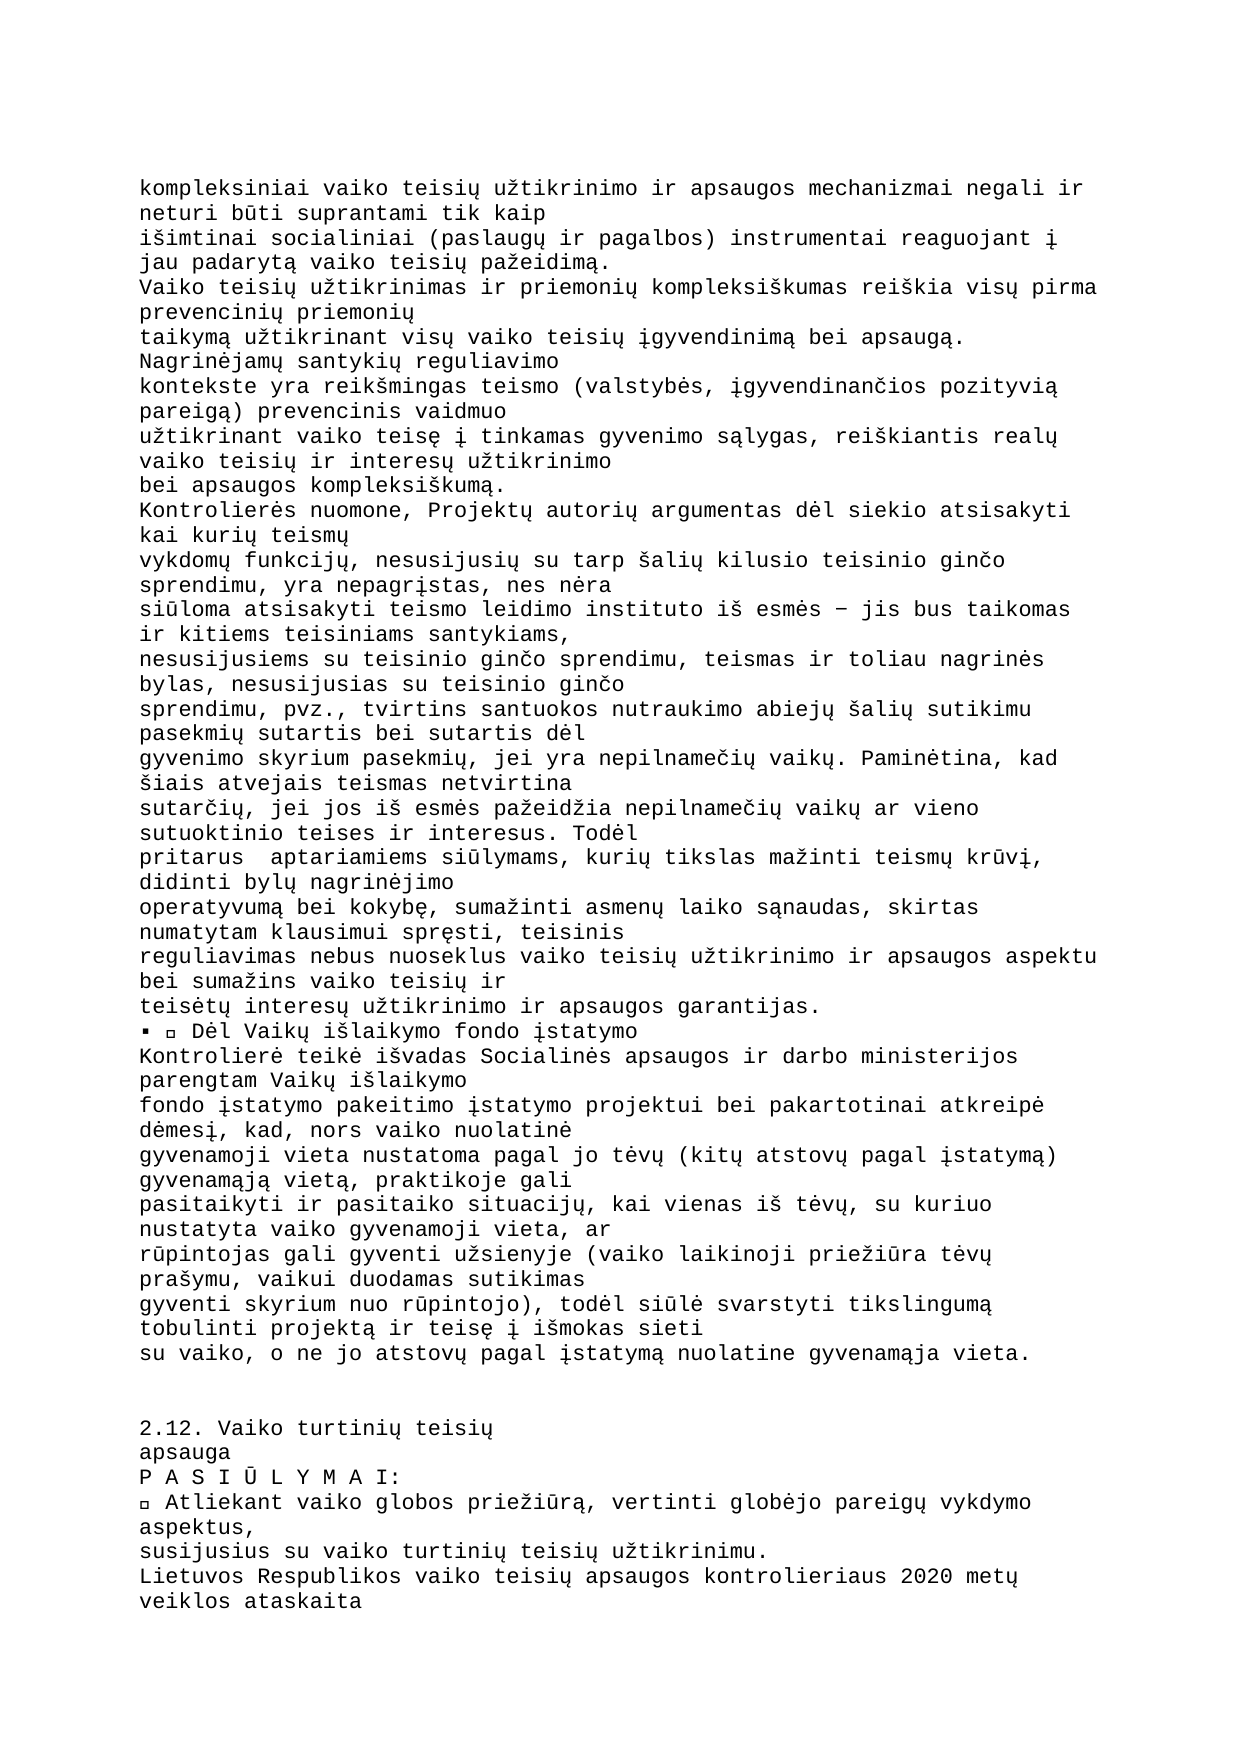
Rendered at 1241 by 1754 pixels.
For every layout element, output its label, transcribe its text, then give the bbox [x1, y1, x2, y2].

text siūloma atsisakyti teismo leidimo instituto iš esmės − jis bus taikomas ir kitiems teisiniams santykiams, [139, 599, 1101, 648]
text bei apsaugos kompleksiškumą. [139, 475, 1101, 499]
text reguliavimas nebus nuoseklus vaiko teisių užtikrinimo ir apsaugos aspektu bei sumažins vaiko teisių ir [139, 946, 1101, 995]
text fondo įstatymo pakeitimo įstatymo projektui bei pakartotinai atkreipė dėmesį, kad, nors vaiko nuolatinė [139, 1094, 1101, 1144]
text kontekste yra reikšmingas teismo (valstybės, įgyvendinančios pozityvią pareigą) prevencinis vaidmuo [139, 376, 1101, 425]
text nesusijusiems su teisinio ginčo sprendimu, teismas ir toliau nagrinės bylas, nesusijusias su teisinio ginčo [139, 648, 1101, 698]
text rūpintojas gali gyventi užsienyje (vaiko laikinoji priežiūra tėvų prašymu, vaikui duodamas sutikimas [139, 1243, 1101, 1293]
text apsauga [139, 1442, 1101, 1466]
text pritarus aptariamiems siūlymams, kurių tikslas mažinti teismų krūvį, didinti bylų nagrinėjimo [139, 847, 1101, 896]
text teisėtų interesų užtikrinimo ir apsaugos garantijas. [139, 995, 1101, 1020]
text gyventi skyrium nuo rūpintojo), todėl siūlė svarstyti tikslingumą tobulinti projektą ir teisę į išmokas sieti [139, 1293, 1101, 1342]
text 2.12. Vaiko turtinių teisių [139, 1417, 1101, 1442]
text Kontrolierės nuomone, Projektų autorių argumentas dėl siekio atsisakyti kai kurių teismų [139, 499, 1101, 549]
text Vaiko teisių užtikrinimas ir priemonių kompleksiškumas reiškia visų pirma prevencinių priemonių [139, 276, 1101, 326]
text operatyvumą bei kokybę, sumažinti asmenų laiko sąnaudas, skirtas numatytam klausimui spręsti, teisinis [139, 896, 1101, 946]
text išimtinai socialiniai (paslaugų ir pagalbos) instrumentai reaguojant į jau padarytą vaiko teisių pažeidimą. [139, 227, 1101, 276]
text sprendimu, pvz., tvirtins santuokos nutraukimo abiejų šalių sutikimu pasekmių sutartis bei sutartis dėl [139, 698, 1101, 747]
text susijusius su vaiko turtinių teisių užtikrinimu. [139, 1541, 1101, 1566]
text sutarčių, jei jos iš esmės pažeidžia nepilnamečių vaikų ar vieno sutuoktinio teises ir interesus. Todėl [139, 797, 1101, 847]
text pasitaikyti ir pasitaiko situacijų, kai vienas iš tėvų, su kuriuo nustatyta vaiko gyvenamoji vieta, ar [139, 1194, 1101, 1243]
text P A S I Ū L Y M A I: [139, 1466, 1101, 1491]
text Lietuvos Respublikos vaiko teisių apsaugos kontrolieriaus 2020 metų veiklos ataskaita [139, 1566, 1101, 1615]
text užtikrinant vaiko teisę į tinkamas gyvenimo sąlygas, reiškiantis realų vaiko teisių ir interesų užtikrinimo [139, 425, 1101, 475]
text gyvenamoji vieta nustatoma pagal jo tėvų (kitų atstovų pagal įstatymą) gyvenamąją vietą, praktikoje gali [139, 1144, 1101, 1194]
text ▪  Dėl Vaikų išlaikymo fondo įstatymo [139, 1020, 1101, 1045]
text vykdomų funkcijų, nesusijusių su tarp šalių kilusio teisinio ginčo sprendimu, yra nepagrįstas, nes nėra [139, 549, 1101, 599]
text taikymą užtikrinant visų vaiko teisių įgyvendinimą bei apsaugą. Nagrinėjamų santykių reguliavimo [139, 326, 1101, 376]
text Kontrolierė teikė išvadas Socialinės apsaugos ir darbo ministerijos parengtam Vaikų išlaikymo [139, 1045, 1101, 1094]
text  Atliekant vaiko globos priežiūrą, vertinti globėjo pareigų vykdymo aspektus, [139, 1491, 1101, 1541]
text gyvenimo skyrium pasekmių, jei yra nepilnamečių vaikų. Paminėtina, kad šiais atvejais teismas netvirtina [139, 747, 1101, 797]
text su vaiko, o ne jo atstovų pagal įstatymą nuolatine gyvenamąja vieta. [139, 1342, 1101, 1367]
text kompleksiniai vaiko teisių užtikrinimo ir apsaugos mechanizmai negali ir neturi būti suprantami tik kaip [139, 177, 1101, 227]
